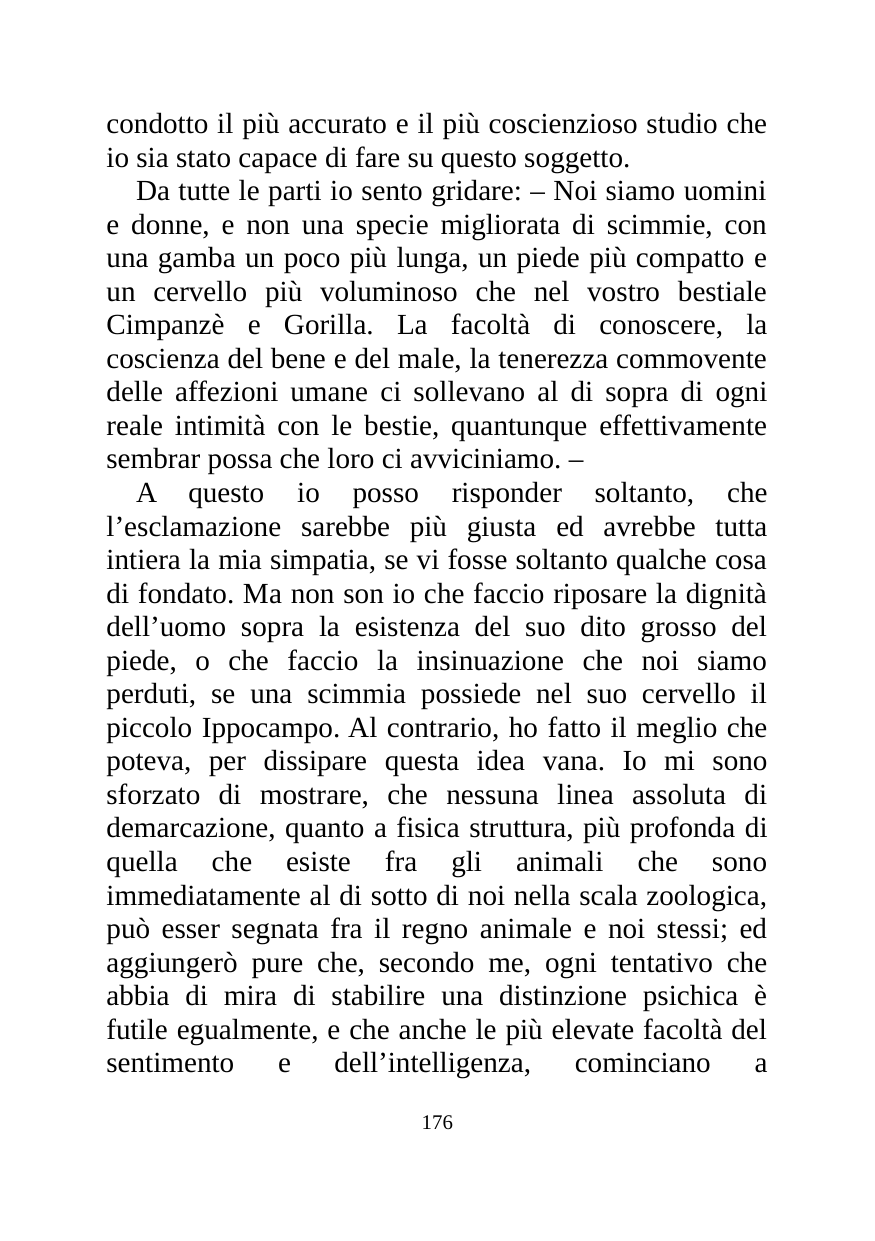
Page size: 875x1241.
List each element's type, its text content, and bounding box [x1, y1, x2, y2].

text Da tutte le parti io sento gridare: – Noi siamo uomini e donne, e non una specie migliorata di scimmie, con una gamba un poco più lunga, un piede più compatto e un cervello più voluminoso che nel vostro bestiale Cimpanzè e Gorilla. La facoltà di conoscere, la coscienza del bene e del male, la tenerezza commovente delle affezioni umane ci sollevano al di sopra di ogni reale intimità con le bestie, quantunque effettivamente sembrar possa che loro ci avviciniamo. – [106, 173, 768, 475]
text condotto il più accurato e il più coscienzioso studio che io sia stato capace di fare su questo soggetto. [106, 106, 768, 173]
text A questo io posso risponder soltanto, che l’esclamazione sarebbe più giusta ed avrebbe tutta intiera la mia simpatia, se vi fosse soltanto qualche cosa di fondato. Ma non son io che faccio riposare la dignità dell’uomo sopra la esistenza del suo dito grosso del piede, o che faccio la insinuazione che noi siamo perduti, se una scimmia possiede nel suo cervello il piccolo Ippocampo. Al contrario, ho fatto il meglio che poteva, per dissipare questa idea vana. Io mi sono sforzato di mostrare, che nessuna linea assoluta di demarcazione, quanto a fisica struttura, più profonda di quella che esiste fra gli animali che sono immediatamente al di sotto di noi nella scala zoologica, può esser segnata fra il regno animale e noi stessi; ed aggiungerò pure che, secondo me, ogni tentativo che abbia di mira di stabilire una distinzione psichica è futile egualmente, e che anche le più elevate facoltà del sentimento e dell’intelligenza, cominciano a [106, 475, 768, 1079]
